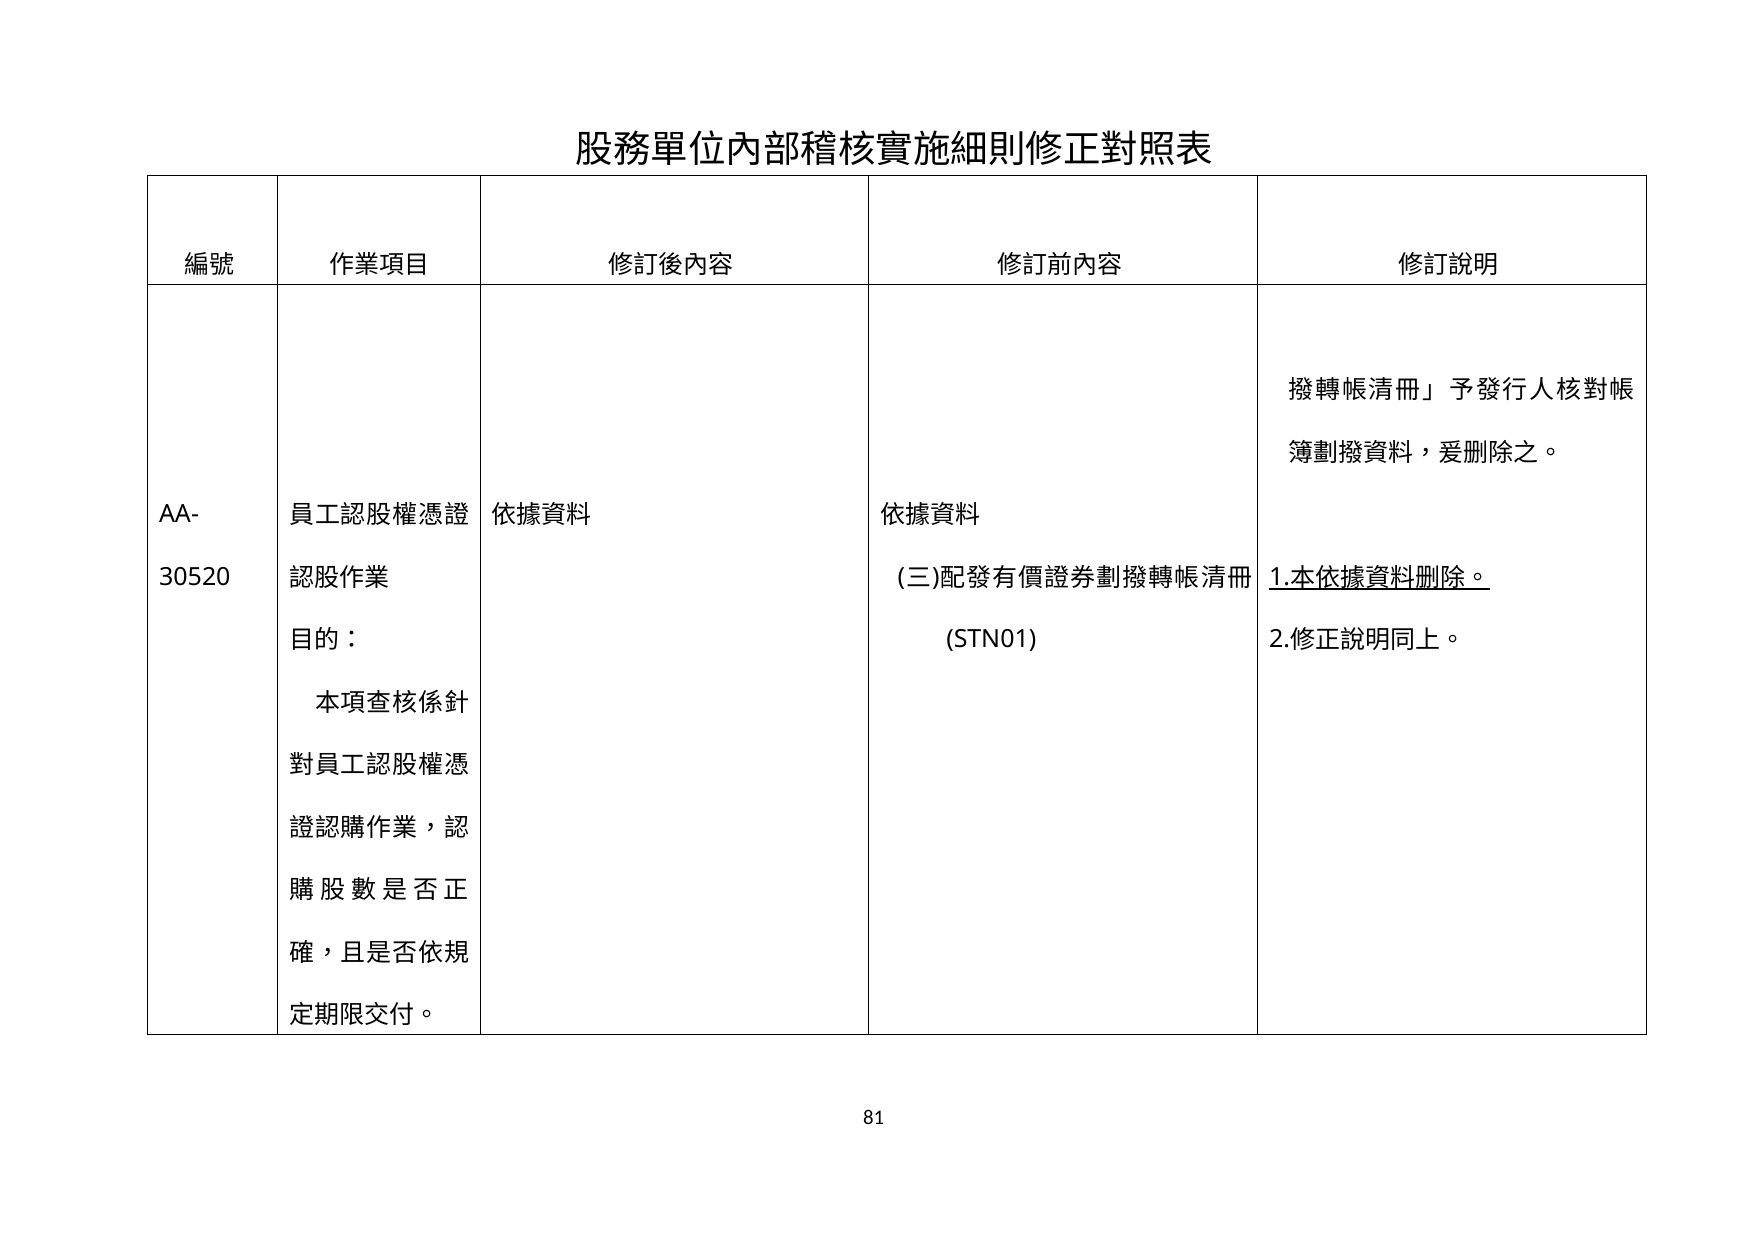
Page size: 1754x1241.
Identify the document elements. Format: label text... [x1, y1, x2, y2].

table_cell 編號 [148, 176, 277, 284]
table_cell 員工認股權憑證認股作業 目的： 本項查核係針對員工認股權憑證認購作業，認購股數是否正確，且是否依規定期限交付。 [278, 471, 480, 1034]
table_cell [481, 285, 868, 471]
table_cell 依據資料 [481, 471, 868, 1034]
table_cell 依據資料 (三)配發有價證券劃撥轉帳清冊(STN01) [869, 471, 1257, 1034]
table_cell AA-30520 [148, 471, 277, 1034]
table_cell 修訂後內容 [481, 176, 868, 284]
table_cell 作業項目 [278, 176, 480, 284]
table_cell [278, 285, 480, 471]
table_cell 1.本依據資料删除。 2.修正說明同上。 [1258, 471, 1646, 1034]
table_cell 修訂說明 [1258, 176, 1646, 284]
table_cell 修訂前內容 [869, 176, 1257, 284]
table_cell [869, 285, 1257, 471]
table_cell 撥轉帳清冊」予發行人核對帳簿劃撥資料，爰删除之。 [1258, 285, 1646, 471]
table_cell [148, 285, 277, 471]
table_header 股務單位內部稽核實施細則修正對照表 [148, 96, 1646, 175]
